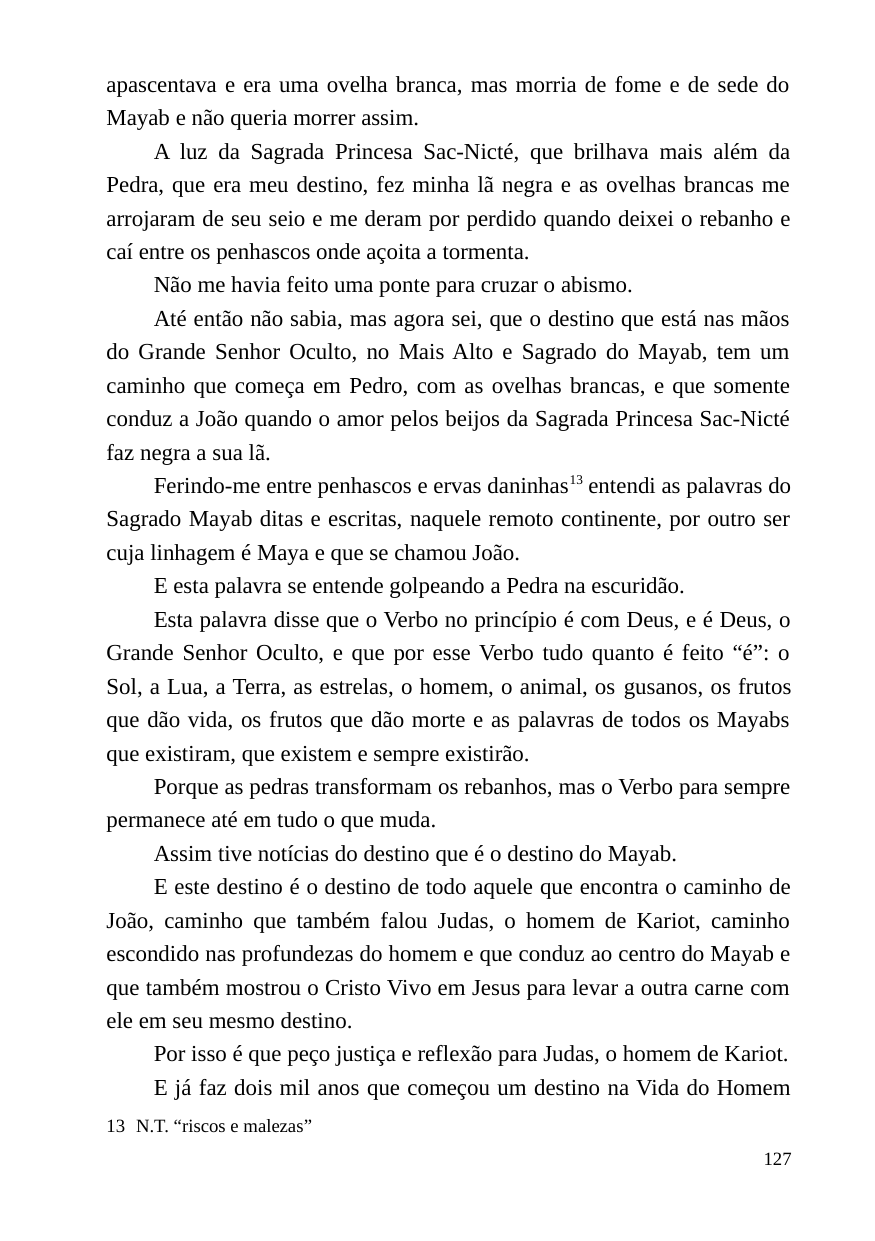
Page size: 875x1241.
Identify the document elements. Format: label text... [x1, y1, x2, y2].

text A luz da Sagrada Princesa Sac-Nicté, que brilhava mais além da Pedra, que era meu destino, fez minha lã negra e as ovelhas brancas me arrojaram de seu seio e me deram por perdido quando deixei o rebanho e caí entre os penhascos onde açoita a tormenta. [106, 138, 791, 264]
text Porque as pedras transformam os rebanhos, mas o Verbo para sempre permanece até em tudo o que muda. [106, 773, 791, 833]
text Ferindo-me entre penhascos e ervas daninhas entendi as palavras do Sagrado Mayab ditas e escritas, naquele remoto continente, por outro ser cuja linhagem é Maya e que se chamou João. [106, 472, 791, 565]
text Esta palavra disse que o Verbo no princípio é com Deus, e é Deus, o Grande Senhor Oculto, e que por esse Verbo tudo quanto é feito “é”: o Sol, a Lua, a Terra, as estrelas, o homem, o animal, os gusanos, os frutos que dão vida, os frutos que dão morte e as palavras de todos os Mayabs que existiram, que existem e sempre existirão. [106, 606, 791, 766]
text N.T. “riscos e malezas” [106, 1114, 791, 1136]
text Por isso é que peço justiça e reflexão para Judas, o homem de Kariot. [106, 1041, 791, 1067]
text E este destino é o destino de todo aquele que encontra o caminho de João, caminho que também falou Judas, o homem de Kariot, caminho escondido nas profundezas do homem e que conduz ao centro do Mayab e que também mostrou o Cristo Vivo em Jesus para levar a outra carne com ele em seu mesmo destino. [106, 873, 791, 1033]
text apascentava e era uma ovelha branca, mas morria de fome e de sede do Mayab e não queria morrer assim. [106, 71, 791, 131]
text Até então não sabia, mas agora sei, que o destino que está nas mãos do Grande Senhor Oculto, no Mais Alto e Sagrado do Mayab, tem um caminho que começa em Pedro, com as ovelhas brancas, e que somente conduz a João quando o amor pelos beijos da Sagrada Princesa Sac-Nicté faz negra a sua lã. [106, 305, 791, 465]
text E esta palavra se entende golpeando a Pedra na escuridão. [106, 572, 791, 599]
text E já faz dois mil anos que começou um destino na Vida do Homem [106, 1074, 791, 1100]
text Assim tive notícias do destino que é o destino do Mayab. [106, 840, 791, 866]
text Não me havia feito uma ponte para cruzar o abismo. [106, 271, 791, 298]
